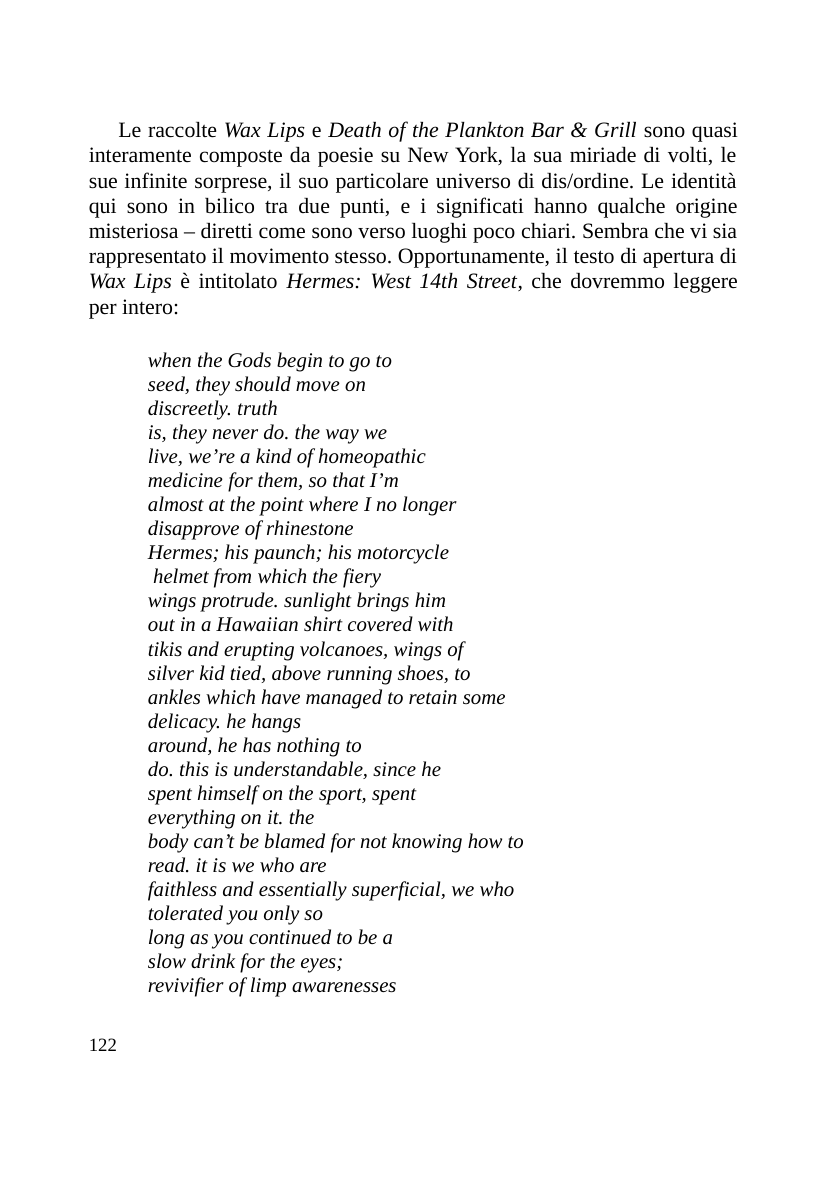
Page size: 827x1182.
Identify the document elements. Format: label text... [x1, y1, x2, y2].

text long as you continued to be a [148, 925, 709, 949]
text body can’t be blamed for not knowing how to [148, 829, 709, 853]
text around, he has nothing to [148, 733, 709, 757]
text revivifier of limp awarenesses [148, 973, 709, 997]
text live, we’re a kind of homeopathic [148, 444, 709, 468]
text almost at the point where I no longer [148, 492, 709, 516]
text discreetly. truth [148, 396, 709, 420]
text spent himself on the sport, spent [148, 781, 709, 805]
text helmet from which the fiery [148, 564, 709, 588]
text everything on it. the [148, 805, 709, 829]
text silver kid tied, above running shoes, to [148, 661, 709, 684]
text do. this is understandable, since he [148, 757, 709, 781]
text slow drink for the eyes; [148, 949, 709, 973]
text wings protrude. sunlight brings him [148, 588, 709, 612]
text delicacy. he hangs [148, 709, 709, 733]
text faithless and essentially superficial, we who [148, 877, 709, 901]
text out in a Hawaiian shirt covered with [148, 612, 709, 636]
text tikis and erupting volcanoes, wings of [148, 636, 709, 661]
text medicine for them, so that I’m [148, 468, 709, 492]
text seed, they should move on [148, 372, 709, 396]
text read. it is we who are [148, 853, 709, 877]
text ankles which have managed to retain some [148, 684, 709, 709]
text Hermes; his paunch; his motorcycle [148, 540, 709, 564]
text disapprove of rhinestone [148, 516, 709, 540]
text Le raccolte Wax Lips e Death of the Plankton Bar & Grill sono quasi interamente composte da poesie su New York, la sua miriade di volti, le sue infinite sorprese, il suo particolare universo di dis/ordine. Le identità qui sono in bilico tra due punti, e i significati hanno qualche origine misteriosa – diretti come sono verso luoghi poco chiari. Sembra che vi sia rappresentato il movimento stesso. Opportunamente, il testo di apertura di Wax Lips è intitolato Hermes: West 14th Street, che dovremmo leggere per intero: [88, 117, 738, 319]
text tolerated you only so [148, 901, 709, 925]
text when the Gods begin to go to [148, 348, 709, 372]
text is, they never do. the way we [148, 420, 709, 444]
